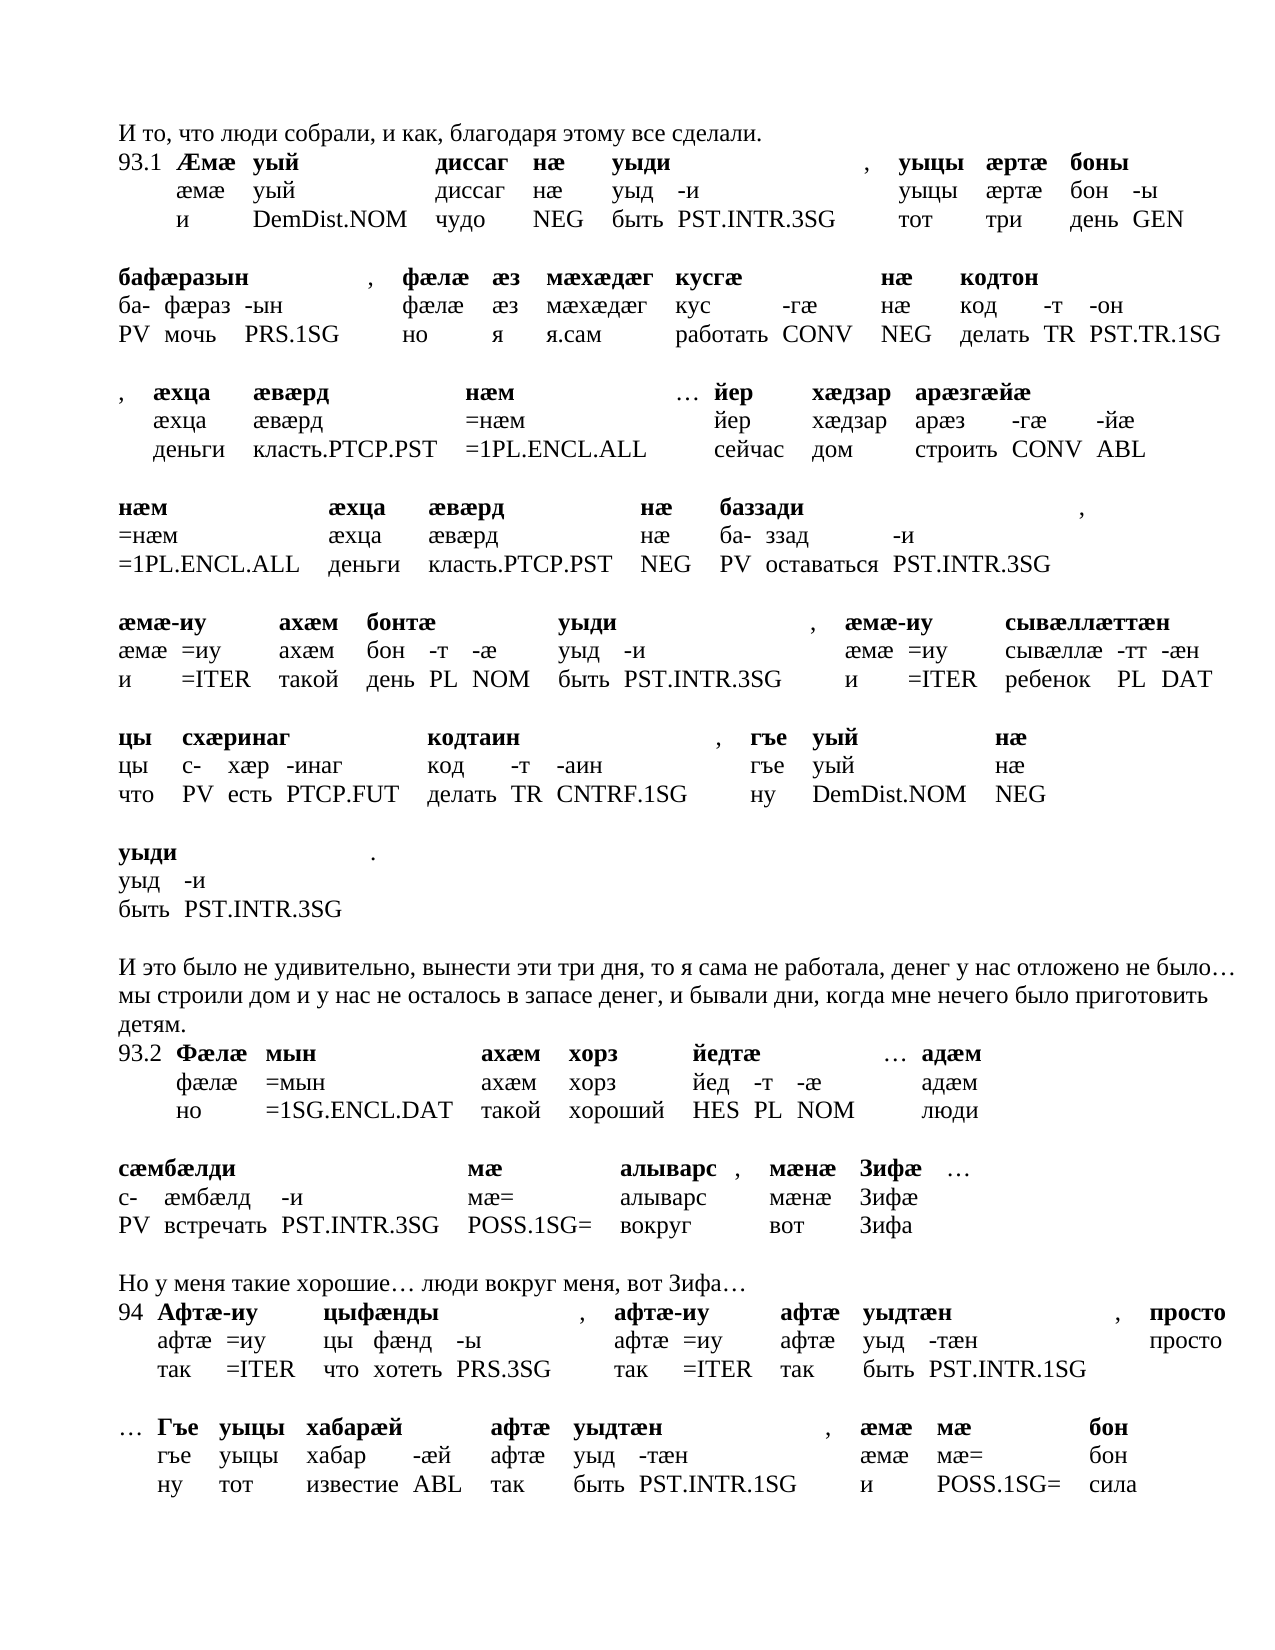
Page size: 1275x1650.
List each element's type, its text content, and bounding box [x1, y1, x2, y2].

text афтæ [157, 1326, 212, 1354]
text PV [182, 779, 214, 808]
text , [715, 722, 736, 751]
text уыд [573, 1441, 625, 1469]
text æхца [153, 406, 225, 434]
text алыварс [620, 1182, 707, 1211]
text сейчас [714, 434, 784, 463]
text æхца [328, 492, 414, 521]
text GEN [1132, 204, 1184, 233]
text ахæм [278, 636, 339, 664]
text фæлæ [402, 262, 478, 291]
text бонтæ [366, 607, 544, 636]
text NOM [472, 664, 530, 693]
text делать [960, 319, 1029, 348]
text , [810, 607, 831, 636]
text люди [921, 1096, 979, 1124]
text æртæ [986, 176, 1042, 204]
text æвæрд [253, 377, 451, 406]
text хотеть [373, 1354, 442, 1383]
text -т [753, 1067, 783, 1096]
text HES [692, 1096, 740, 1124]
text NEG [533, 204, 584, 233]
text , [118, 377, 139, 406]
text -т [511, 751, 543, 779]
text и [176, 204, 225, 233]
text 93.2 [118, 1038, 162, 1067]
text быть [558, 664, 610, 693]
text PST.INTR.3SG [184, 894, 342, 923]
text но [402, 319, 464, 348]
text æвæрд [428, 492, 626, 521]
text бон [1089, 1441, 1137, 1469]
text PST.INTR.1SG [928, 1354, 1087, 1383]
text И это было не удивительно, вынести эти три дня, то я сама не работала, денег у нас отложено не было… мы строили дом и у нас не осталось в запасе денег, и бывали дни, когда мне нечего было приготовить детям. [118, 952, 1249, 1038]
text деньги [153, 434, 225, 463]
text ахæм [278, 607, 353, 636]
text Афтæ-иу [157, 1297, 309, 1326]
text -æ [472, 636, 530, 664]
text код [427, 751, 497, 779]
text DemDist.NOM [253, 204, 408, 233]
text , [863, 147, 884, 176]
text æмæ [176, 176, 225, 204]
text что [323, 1354, 359, 1383]
text ба- [118, 291, 150, 319]
text уый [812, 722, 981, 751]
text -æй [413, 1441, 463, 1469]
text ахæм [481, 1067, 541, 1096]
text мæнæ [769, 1153, 846, 1182]
text . [370, 837, 391, 866]
text бон [366, 636, 415, 664]
text =иу [181, 636, 251, 664]
text =1PL.ENCL.ALL [465, 434, 647, 463]
text уыд [118, 866, 170, 894]
text хабар [306, 1441, 399, 1469]
text PTCP.FUT [286, 779, 399, 808]
text нæ [533, 147, 598, 176]
text мæнæ [769, 1182, 832, 1211]
text PST.INTR.3SG [677, 204, 836, 233]
text арæз [915, 406, 998, 434]
text =ITER [226, 1354, 296, 1383]
text с- [182, 751, 214, 779]
text афтæ [614, 1326, 669, 1354]
text -т [429, 636, 458, 664]
text NOM [797, 1096, 855, 1124]
text ба- [719, 521, 752, 549]
text =ITER [908, 664, 977, 693]
text æз [492, 291, 518, 319]
text =мын [265, 1067, 453, 1096]
text известие [306, 1469, 399, 1498]
text что [118, 779, 154, 808]
text уый [812, 751, 967, 779]
text … [946, 1153, 971, 1182]
text фæлæ [176, 1067, 238, 1096]
text день [366, 664, 415, 693]
text нæ [995, 722, 1060, 751]
text диссаг [435, 176, 505, 204]
text хæр [228, 751, 272, 779]
text так [780, 1354, 835, 1383]
text уыд [558, 636, 610, 664]
text , [1114, 1297, 1136, 1326]
text PST.INTR.3SG [624, 664, 782, 693]
text кусгæ [675, 262, 867, 291]
text И то, что люди собрали, и как, благодаря этому все сделали. [118, 118, 1249, 147]
text схæринаг [182, 722, 413, 751]
text кус [675, 291, 768, 319]
text æмæ-иу [118, 607, 265, 636]
text уыд [863, 1326, 915, 1354]
text мæ [467, 1153, 606, 1182]
text хæдзар [812, 377, 901, 406]
text дом [812, 434, 887, 463]
text цы [118, 722, 168, 751]
text тот [219, 1469, 278, 1498]
text -тт [1117, 636, 1147, 664]
text æмæ [860, 1412, 923, 1441]
text æмæ [844, 636, 894, 664]
text POSS.1SG= [937, 1469, 1061, 1498]
text ребенок [1005, 664, 1103, 693]
text DemDist.NOM [812, 779, 967, 808]
text … [883, 1038, 908, 1067]
text быть [573, 1469, 625, 1498]
text быть [118, 894, 170, 923]
text три [986, 204, 1042, 233]
text -æ [797, 1067, 855, 1096]
text есть [228, 779, 272, 808]
text хорз [569, 1067, 665, 1096]
text цы [118, 751, 154, 779]
text =ITER [683, 1354, 752, 1383]
text класть.PTCP.PST [428, 549, 613, 578]
text -тæн [639, 1441, 797, 1469]
text афтæ [490, 1412, 559, 1441]
text класть.PTCP.PST [253, 434, 437, 463]
text диссаг [435, 147, 519, 176]
text йедтæ [692, 1038, 869, 1067]
text POSS.1SG= [467, 1211, 592, 1239]
text нæм [465, 377, 661, 406]
text мæхæдæг [546, 262, 661, 291]
text хабарæй [306, 1412, 477, 1441]
text цы [323, 1326, 359, 1354]
text Но у меня такие хорошие… люди вокруг меня, вот Зифа… [118, 1268, 1249, 1297]
text кодтон [960, 262, 1235, 291]
text нæ [640, 492, 706, 521]
text -и [677, 176, 836, 204]
text и [860, 1469, 909, 1498]
text адæм [921, 1038, 993, 1067]
text фæнд [373, 1326, 442, 1354]
text хороший [569, 1096, 665, 1124]
text так [157, 1354, 212, 1383]
text афтæ [780, 1297, 849, 1326]
text бафæразын [118, 262, 353, 291]
text PRS.1SG [244, 319, 340, 348]
text быть [612, 204, 664, 233]
text -он [1089, 291, 1221, 319]
text NEG [881, 319, 932, 348]
text нæ [533, 176, 584, 204]
text боны [1070, 147, 1198, 176]
text вокруг [620, 1211, 707, 1239]
text йер [714, 377, 798, 406]
text такой [481, 1096, 541, 1124]
text Æмæ [176, 147, 239, 176]
text PV [118, 319, 150, 348]
text PST.INTR.3SG [893, 549, 1051, 578]
text Зифа [859, 1211, 918, 1239]
text гъе [750, 751, 784, 779]
text бон [1070, 176, 1119, 204]
text =иу [908, 636, 977, 664]
text PST.INTR.3SG [281, 1211, 440, 1239]
text -и [184, 866, 342, 894]
text -и [281, 1182, 440, 1211]
text =1SG.ENCL.DAT [265, 1096, 453, 1124]
text -æн [1161, 636, 1212, 664]
text вот [769, 1211, 832, 1239]
text =нæм [118, 521, 300, 549]
text тот [898, 204, 958, 233]
text просто [1149, 1326, 1222, 1354]
text уыди [558, 607, 796, 636]
text гъе [157, 1441, 191, 1469]
text и [118, 664, 167, 693]
text -инаг [286, 751, 399, 779]
text уыдтæн [573, 1412, 811, 1441]
text CONV [782, 319, 853, 348]
text делать [427, 779, 497, 808]
text TR [511, 779, 543, 808]
text -гæ [1012, 406, 1082, 434]
text работать [675, 319, 768, 348]
text с- [118, 1182, 150, 1211]
text æхца [153, 377, 239, 406]
text æвæрд [253, 406, 437, 434]
text йед [692, 1067, 740, 1096]
text Зифæ [859, 1182, 918, 1211]
text хорз [569, 1038, 679, 1067]
text CONV [1012, 434, 1082, 463]
text нæм [118, 492, 314, 521]
text 94 [118, 1297, 143, 1326]
text æмæ [118, 636, 167, 664]
text фæраз [164, 291, 231, 319]
text я [492, 319, 518, 348]
text нæ [881, 262, 946, 291]
text чудо [435, 204, 505, 233]
text оставаться [765, 549, 879, 578]
text -ы [456, 1326, 552, 1354]
text Фæлæ [176, 1038, 252, 1067]
text такой [278, 664, 339, 693]
text æз [492, 262, 532, 291]
text PL [429, 664, 458, 693]
text сывæллæ [1005, 636, 1103, 664]
text афтæ-иу [614, 1297, 766, 1326]
text PST.TR.1SG [1089, 319, 1221, 348]
text мæ= [467, 1182, 592, 1211]
text уыцы [219, 1412, 292, 1441]
text бон [1089, 1412, 1151, 1441]
text -аин [556, 751, 688, 779]
text -гæ [782, 291, 853, 319]
text -т [1043, 291, 1075, 319]
text кодтаин [427, 722, 702, 751]
text PL [753, 1096, 783, 1124]
text ну [750, 779, 784, 808]
text адæм [921, 1067, 979, 1096]
text æмбæлд [164, 1182, 267, 1211]
text фæлæ [402, 291, 464, 319]
text =1PL.ENCL.ALL [118, 549, 300, 578]
text нæ [640, 521, 692, 549]
text уыдтæн [863, 1297, 1101, 1326]
text уый [253, 147, 421, 176]
text я.сам [546, 319, 647, 348]
text уыди [118, 837, 356, 866]
text уый [253, 176, 408, 204]
text хæдзар [812, 406, 887, 434]
text нæ [995, 751, 1046, 779]
text уыди [612, 147, 850, 176]
text , [579, 1297, 600, 1326]
text -йæ [1096, 406, 1146, 434]
text гъе [750, 722, 798, 751]
text и [844, 664, 894, 693]
text уыд [612, 176, 664, 204]
text мочь [164, 319, 231, 348]
text , [734, 1153, 755, 1182]
text так [490, 1469, 545, 1498]
text алыварс [620, 1153, 721, 1182]
text -и [893, 521, 1051, 549]
text , [367, 262, 388, 291]
text … [675, 377, 700, 406]
text æртæ [986, 147, 1056, 176]
text =ITER [181, 664, 251, 693]
text уыцы [219, 1441, 278, 1469]
text =иу [683, 1326, 752, 1354]
text NEG [640, 549, 692, 578]
text ахæм [481, 1038, 555, 1067]
text йер [714, 406, 784, 434]
text Гъе [157, 1412, 205, 1441]
text æвæрд [428, 521, 613, 549]
text -тæн [928, 1326, 1087, 1354]
text PST.INTR.1SG [639, 1469, 797, 1498]
text -ы [1132, 176, 1184, 204]
text сывæллæттæн [1005, 607, 1226, 636]
text быть [863, 1354, 915, 1383]
text PRS.3SG [456, 1354, 552, 1383]
text так [614, 1354, 669, 1383]
text PV [118, 1211, 150, 1239]
text ABL [413, 1469, 463, 1498]
text -ын [244, 291, 340, 319]
text CNTRF.1SG [556, 779, 688, 808]
text уыцы [898, 176, 958, 204]
text день [1070, 204, 1119, 233]
text NEG [995, 779, 1046, 808]
text сæмбæлди [118, 1153, 454, 1182]
text баззади [719, 492, 1065, 521]
text æхца [328, 521, 400, 549]
text -и [624, 636, 782, 664]
text ABL [1096, 434, 1146, 463]
text … [118, 1412, 143, 1441]
text нæ [881, 291, 932, 319]
text æмæ [860, 1441, 909, 1469]
text PV [719, 549, 752, 578]
text =нæм [465, 406, 647, 434]
text мын [265, 1038, 467, 1067]
text TR [1043, 319, 1075, 348]
text мæ [937, 1412, 1075, 1441]
text ну [157, 1469, 191, 1498]
text æмæ-иу [844, 607, 991, 636]
text строить [915, 434, 998, 463]
text но [176, 1096, 238, 1124]
text код [960, 291, 1029, 319]
text DAT [1161, 664, 1212, 693]
text , [1079, 492, 1100, 521]
text афтæ [780, 1326, 835, 1354]
text ззад [765, 521, 879, 549]
text деньги [328, 549, 400, 578]
text мæ= [937, 1441, 1061, 1469]
text , [825, 1412, 846, 1441]
text PL [1117, 664, 1147, 693]
text уыцы [898, 147, 972, 176]
text арæзгæйæ [915, 377, 1160, 406]
text афтæ [490, 1441, 545, 1469]
text 93.1 [118, 147, 162, 176]
text встречать [164, 1211, 267, 1239]
text мæхæдæг [546, 291, 647, 319]
text цыфæнды [323, 1297, 565, 1326]
text сила [1089, 1469, 1137, 1498]
text Зифæ [859, 1153, 932, 1182]
text =иу [226, 1326, 296, 1354]
text просто [1149, 1297, 1236, 1326]
